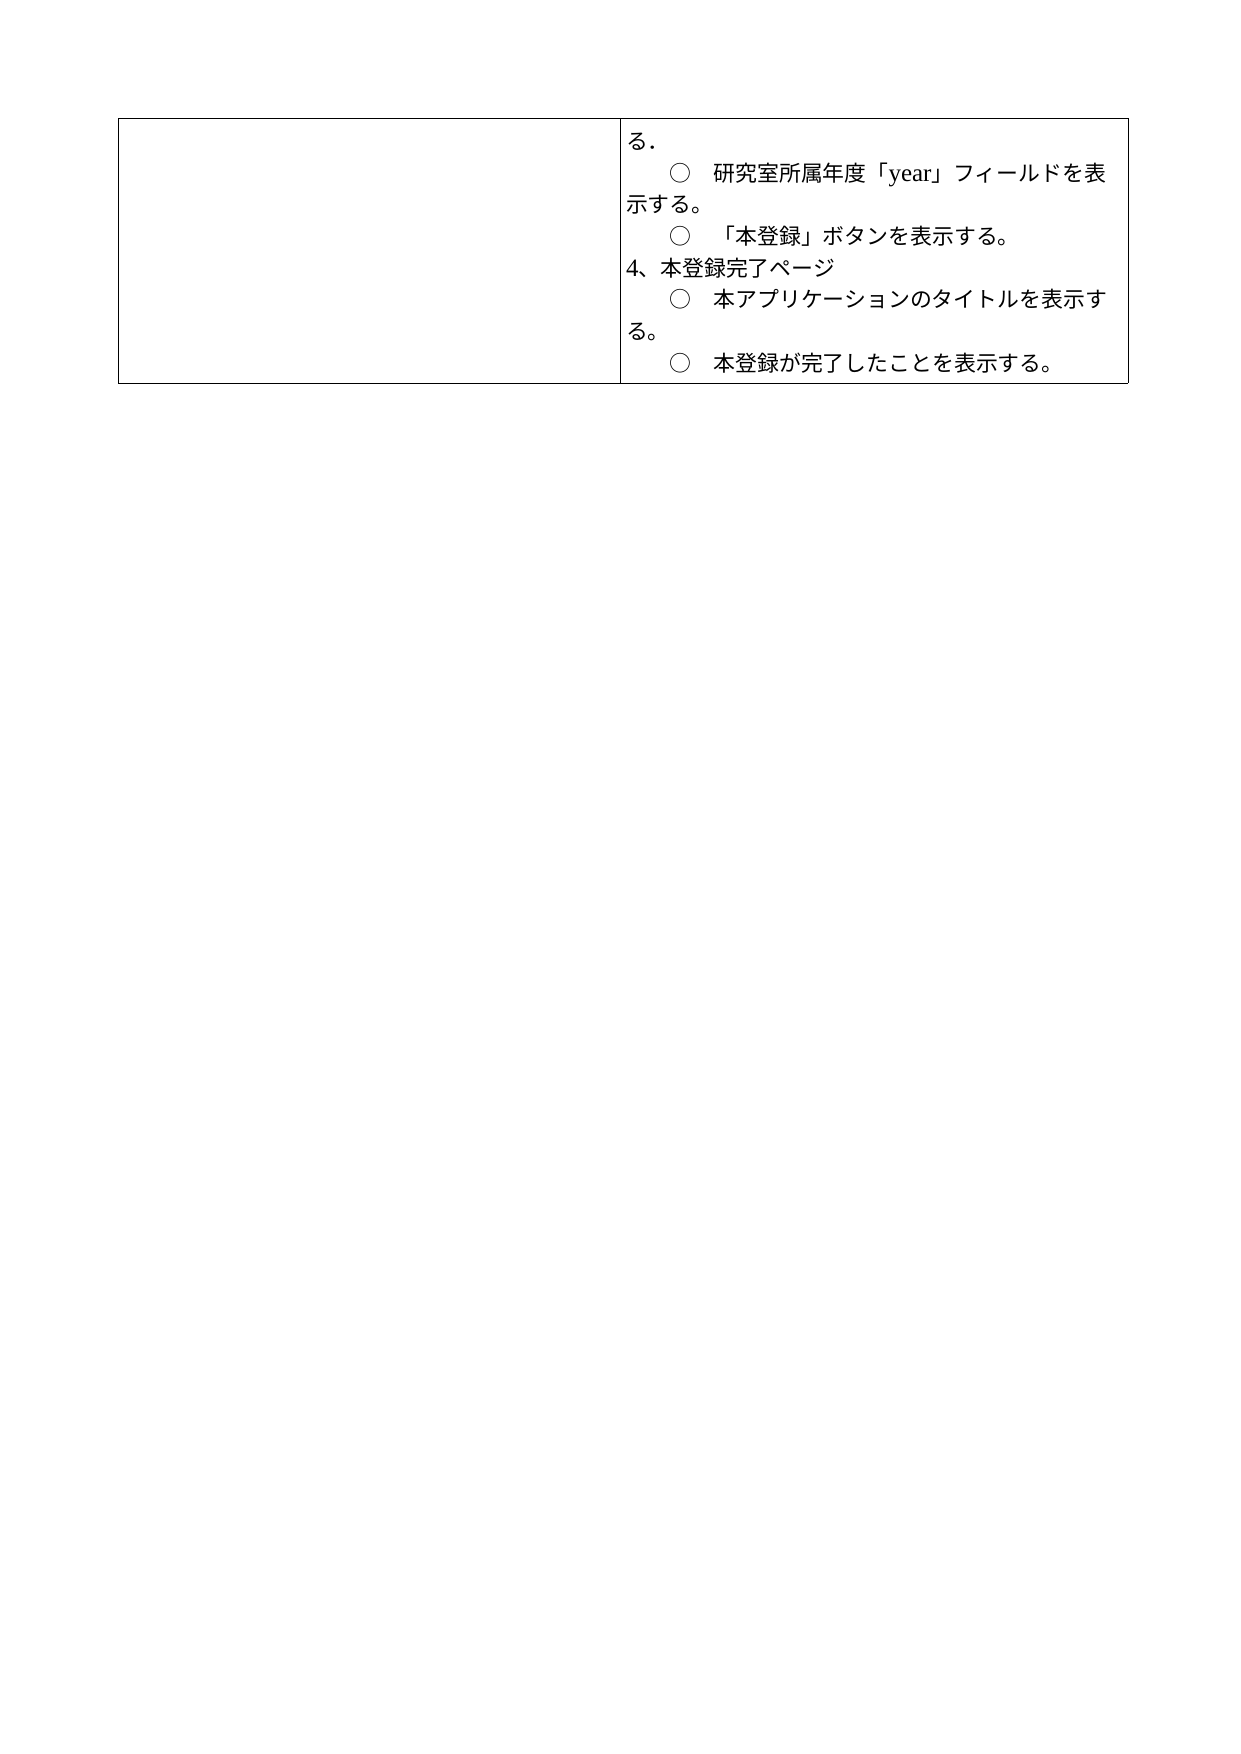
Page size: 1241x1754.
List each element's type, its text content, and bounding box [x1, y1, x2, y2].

table_cell [119, 119, 620, 383]
table_cell る． ○ 研究室所属年度「year」フィールドを表示する。 ○ 「本登録」ボタンを表示する。 4、本登録完了ページ ○ 本アプリケーションのタイトルを表示する。 ○ 本登録が完了したことを表示する。 [621, 119, 1128, 383]
